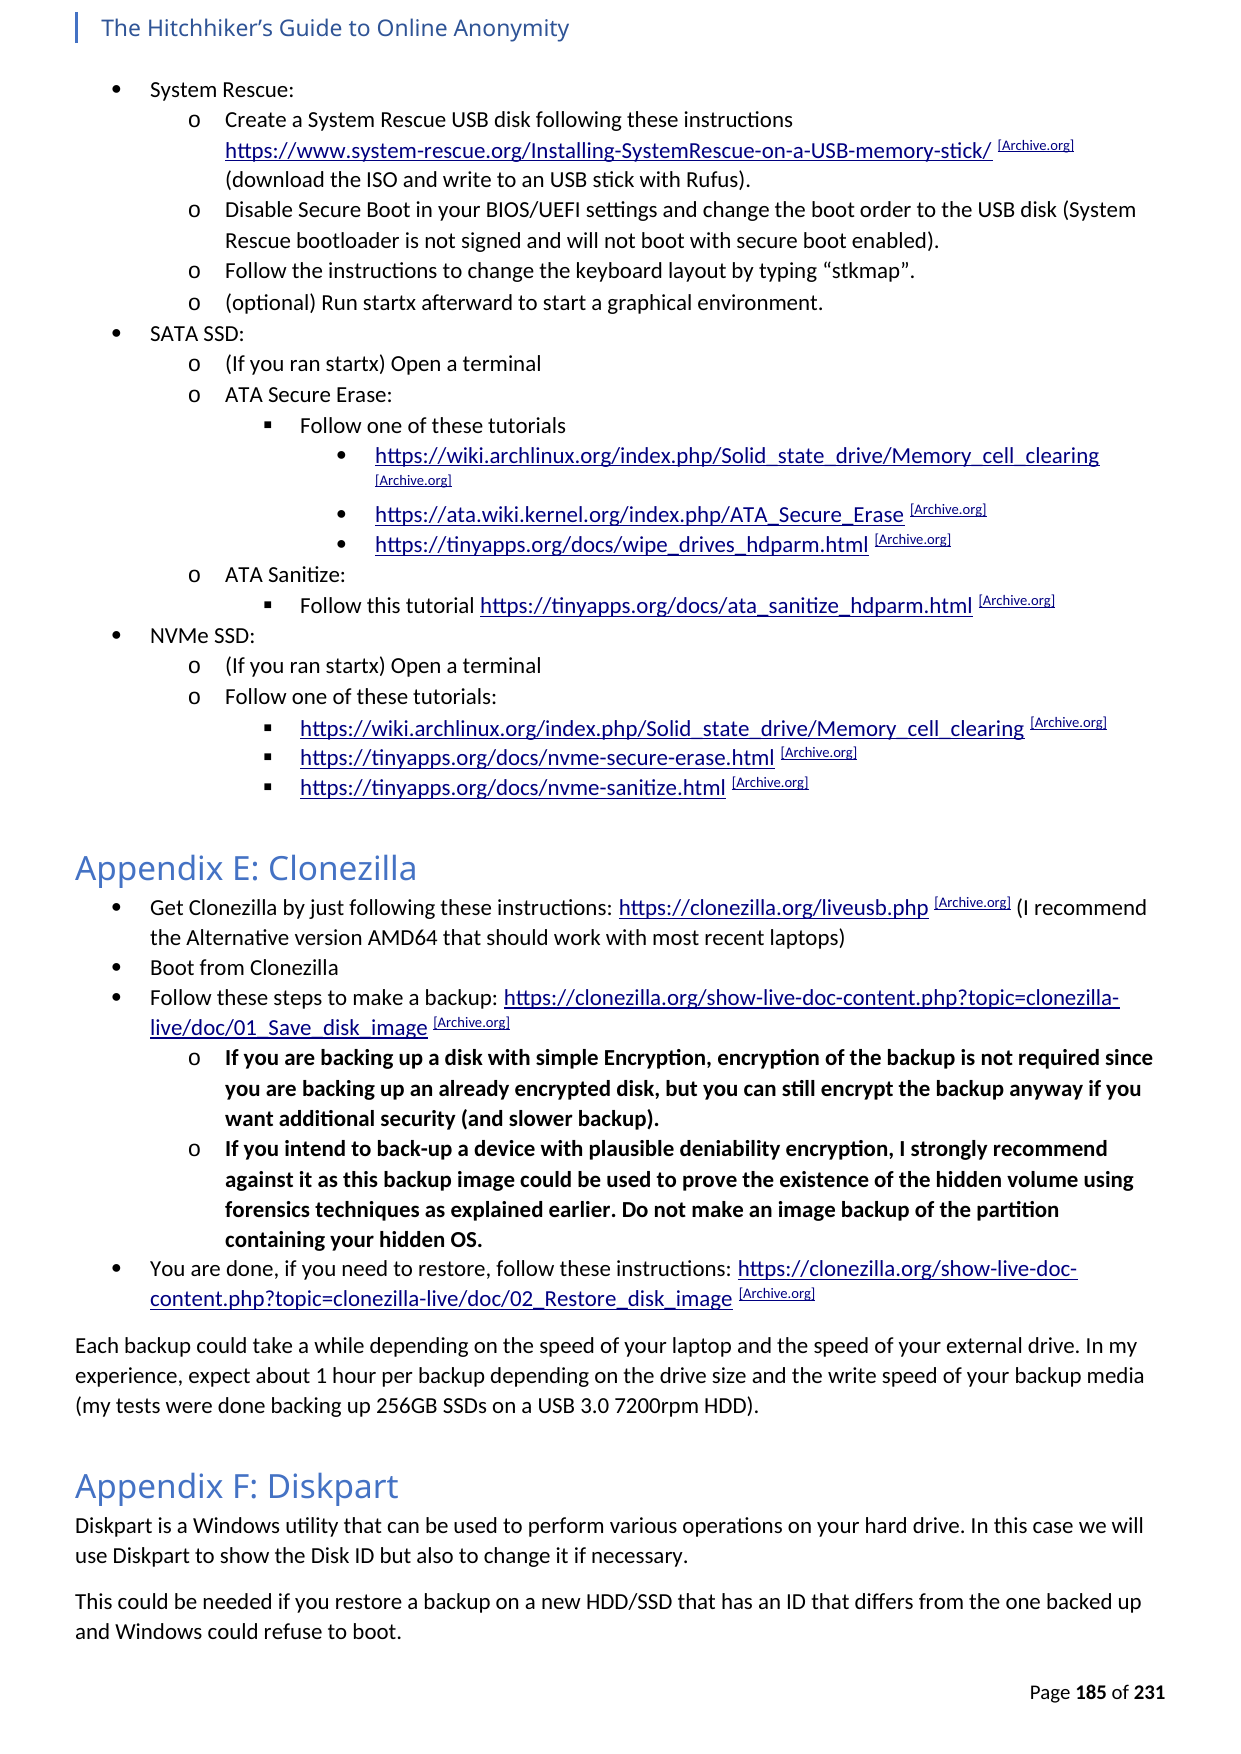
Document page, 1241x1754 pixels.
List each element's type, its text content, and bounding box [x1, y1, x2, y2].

list Boot from Clonezilla [112, 953, 1165, 981]
list Follow this tutorial https://tinyapps.org/docs/ata_sanitize_hdparm.html [Archive.org] [262, 592, 1165, 619]
list ATA Sanitize: [187, 560, 1165, 589]
subtitle Appendix F: Diskpart [75, 1462, 1165, 1508]
list https://tinyapps.org/docs/nvme-secure-erase.html [Archive.org] [262, 743, 1165, 772]
list Follow these steps to make a backup: https://clonezilla.org/show-live-doc-content.php?topic=clonezilla-live/doc/01_Save_disk_image [Archive.org] [112, 983, 1165, 1041]
list (If you ran startx) Open a terminal [187, 349, 1165, 378]
list Get Clonezilla by just following these instructions: https://clonezilla.org/liveusb.php [Archive.org] (I recommend the Alternative version AMD64 that should work with most recent laptops) [112, 893, 1165, 951]
list (optional) Run startx afterward to start a graphical environment. [187, 288, 1165, 317]
list https://wiki.archlinux.org/index.php/Solid_state_drive/Memory_cell_clearing [Archive.org] [262, 714, 1165, 742]
list If you intend to back-up a device with plausible deniability encryption, I strongly recommend against it as this backup image could be used to prove the existence of the hidden volume using forensics techniques as explained earlier. Do not make an image backup of the partition containing your hidden OS. [187, 1134, 1165, 1253]
list https://tinyapps.org/docs/nvme-sanitize.html [Archive.org] [262, 773, 1165, 801]
list Follow the instructions to change the keyboard layout by typing “stkmap”. [187, 256, 1165, 286]
list NVMe SSD: [112, 621, 1165, 649]
list System Rescue: [112, 75, 1165, 103]
list Follow one of these tutorials [262, 411, 1165, 439]
list https://wiki.archlinux.org/index.php/Solid_state_drive/Memory_cell_clearing [Archive.org] [337, 441, 1165, 499]
list Follow one of these tutorials: [187, 682, 1165, 712]
list Disable Secure Boot in your BIOS/UEFI settings and change the boot order to the USB disk (System Rescue bootloader is not signed and will not boot with secure boot enabled). [187, 196, 1165, 254]
list SATA SSD: [112, 319, 1165, 347]
list Create a System Rescue USB disk following these instructions https://www.system-rescue.org/Installing-SystemRescue-on-a-USB-memory-stick/ [Archive.org] (download the ISO and write to an USB stick with Rufus). [187, 105, 1165, 194]
text Diskpart is a Windows utility that can be used to perform various operations on your hard drive. In this case we will use Diskpart to show the Disk ID but also to change it if necessary. [75, 1511, 1165, 1569]
text This could be needed if you restore a backup on a new HDD/SSD that has an ID that differs from the one backed up and Windows could refuse to boot. [75, 1587, 1165, 1645]
list ATA Secure Erase: [187, 380, 1165, 409]
list (If you ran startx) Open a terminal [187, 651, 1165, 681]
list If you are backing up a disk with simple Encryption, encryption of the backup is not required since you are backing up an already encrypted disk, but you can still encrypt the backup anyway if you want additional security (and slower backup). [187, 1043, 1165, 1132]
text Each backup could take a while depending on the speed of your laptop and the speed of your external drive. In my experience, expect about 1 hour per backup depending on the drive size and the write speed of your backup media (my tests were done backing up 256GB SSDs on a USB 3.0 7200rpm HDD). [75, 1331, 1165, 1419]
list You are done, if you need to restore, follow these instructions: https://clonezilla.org/show-live-doc-content.php?topic=clonezilla-live/doc/02_Restore_disk_image [Archive.org] [112, 1254, 1165, 1312]
list https://tinyapps.org/docs/wipe_drives_hdparm.html [Archive.org] [337, 531, 1165, 558]
list https://ata.wiki.kernel.org/index.php/ATA_Secure_Erase [Archive.org] [337, 501, 1165, 529]
subtitle Appendix E: Clonezilla [75, 845, 1165, 890]
